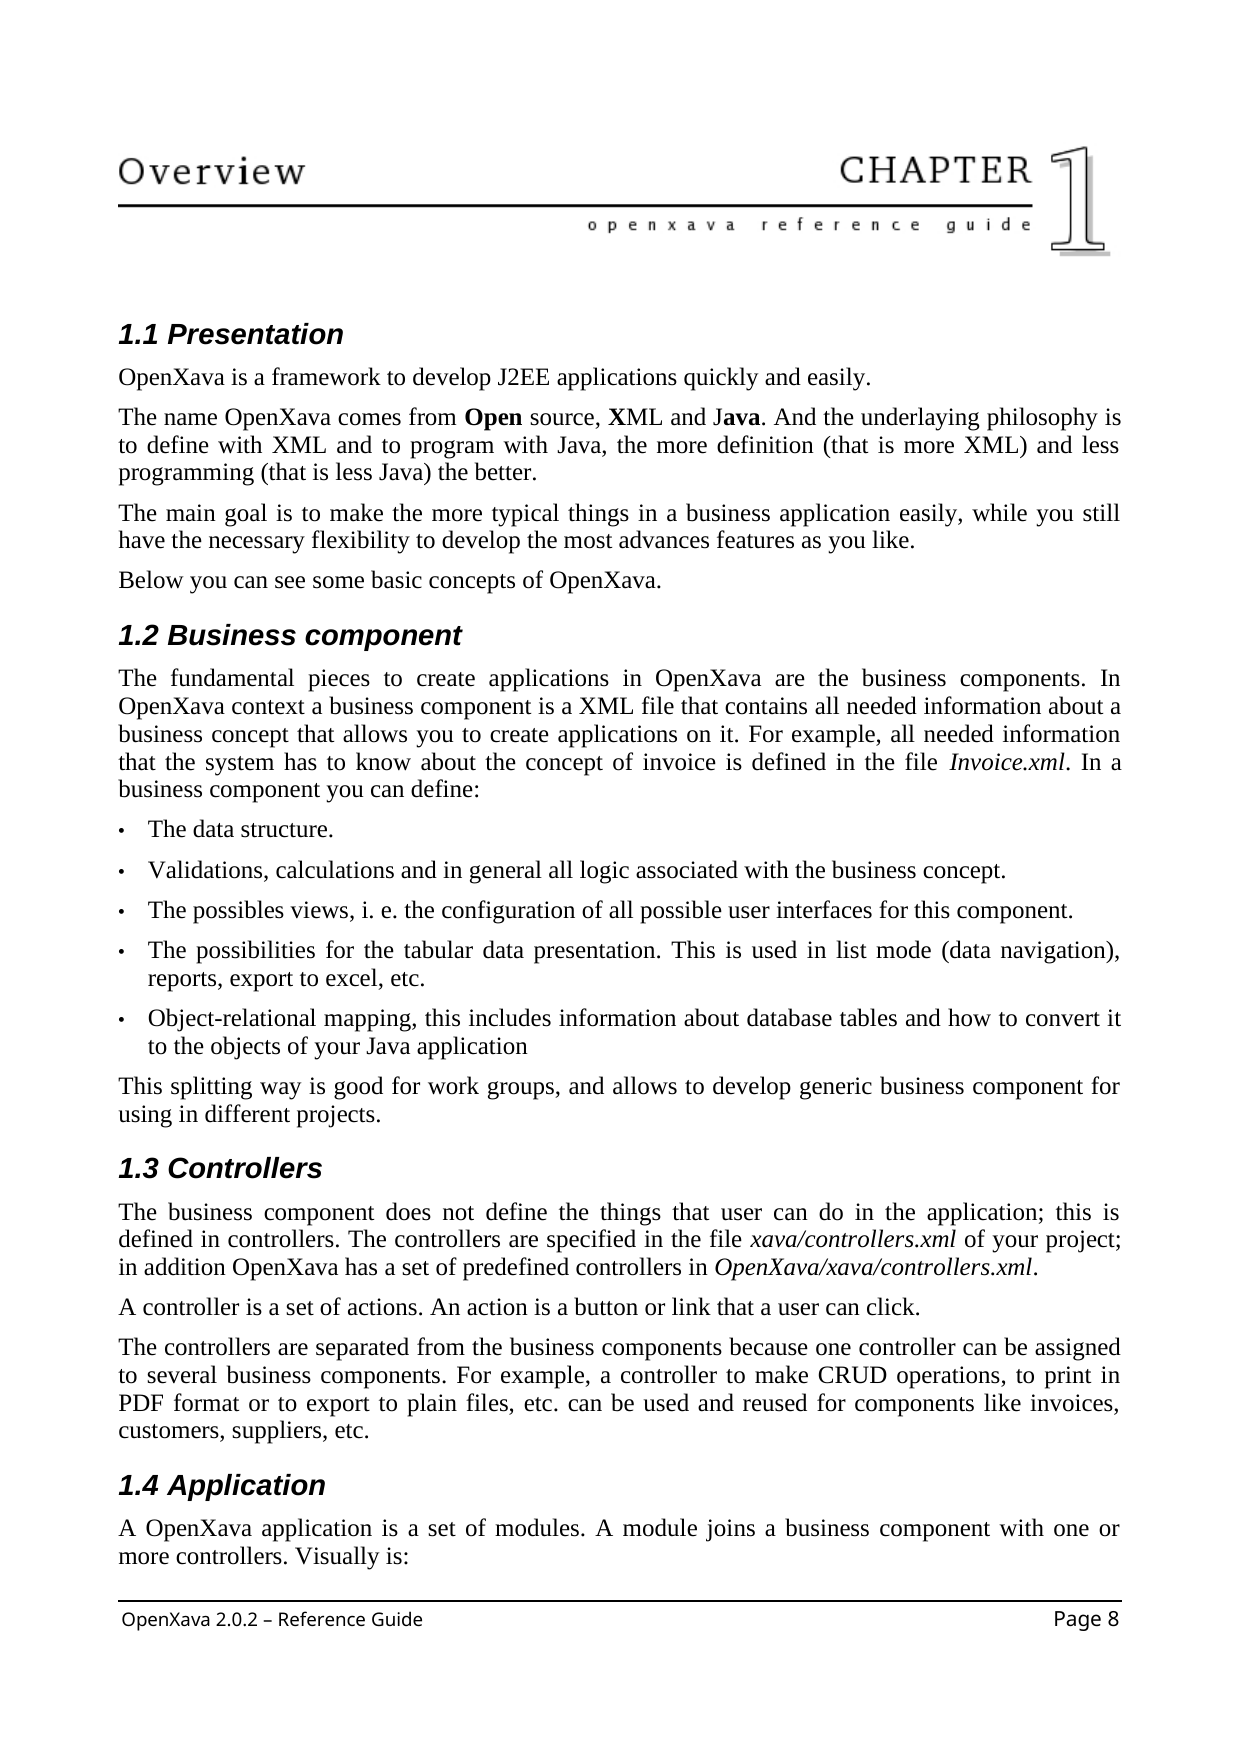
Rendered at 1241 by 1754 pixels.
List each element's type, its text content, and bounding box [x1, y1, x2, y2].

list The possibles views, i. e. the configuration of all possible user interfaces for this component. [118, 896, 1122, 924]
text A OpenXava application is a set of modules. A module joins a business component with one or more controllers. Visually is: [118, 1514, 1122, 1570]
subtitle Controllers [118, 1152, 1122, 1185]
subtitle Business component [118, 619, 1122, 652]
list Validations, calculations and in general all logic associated with the business concept. [118, 856, 1122, 883]
text The controllers are separated from the business components because one controller can be assigned to several business components. For example, a controller to make CRUD operations, to print in PDF format or to export to plain files, etc. can be used and reused for components like invoices, customers, suppliers, etc. [118, 1333, 1122, 1444]
subtitle Overview [118, 288, 1122, 293]
text The business component does not define the things that user can do in the application; this is defined in controllers. The controllers are specified in the file xava/controllers.xml of your project; in addition OpenXava has a set of predefined controllers in OpenXava/xava/controllers.xml. [118, 1198, 1122, 1281]
text The fundamental pieces to create applications in OpenXava are the business components. In OpenXava context a business component is a XML file that contains all needed information about a business concept that allows you to create applications on it. For example, all needed information that the system has to know about the concept of invoice is defined in the file Invoice.xml. In a business component you can define: [118, 664, 1122, 803]
list Object-relational mapping, this includes information about database tables and how to convert it to the objects of your Java application [118, 1004, 1122, 1059]
text A controller is a set of actions. An action is a button or link that a user can click. [118, 1293, 1122, 1321]
text OpenXava is a framework to develop J2EE applications quickly and easily. [118, 363, 1122, 391]
text The main goal is to make the more typical things in a business application easily, while you still have the necessary flexibility to develop the most advances features as you like. [118, 499, 1122, 554]
list The data structure. [118, 816, 1122, 843]
subtitle Presentation [118, 318, 1122, 350]
text Below you can see some basic concepts of OpenXava. [118, 567, 1122, 594]
list The possibilities for the tabular data presentation. This is used in list mode (data navigation), reports, export to excel, etc. [118, 936, 1122, 992]
text The name OpenXava comes from Open source, XML and Java. And the underlaying philosophy is to define with XML and to program with Java, the more definition (that is more XML) and less programming (that is less Java) the better. [118, 403, 1122, 486]
text This splitting way is good for work groups, and allows to develop generic business component for using in different projects. [118, 1072, 1122, 1127]
subtitle Application [118, 1469, 1122, 1502]
picture [118, 118, 1122, 288]
